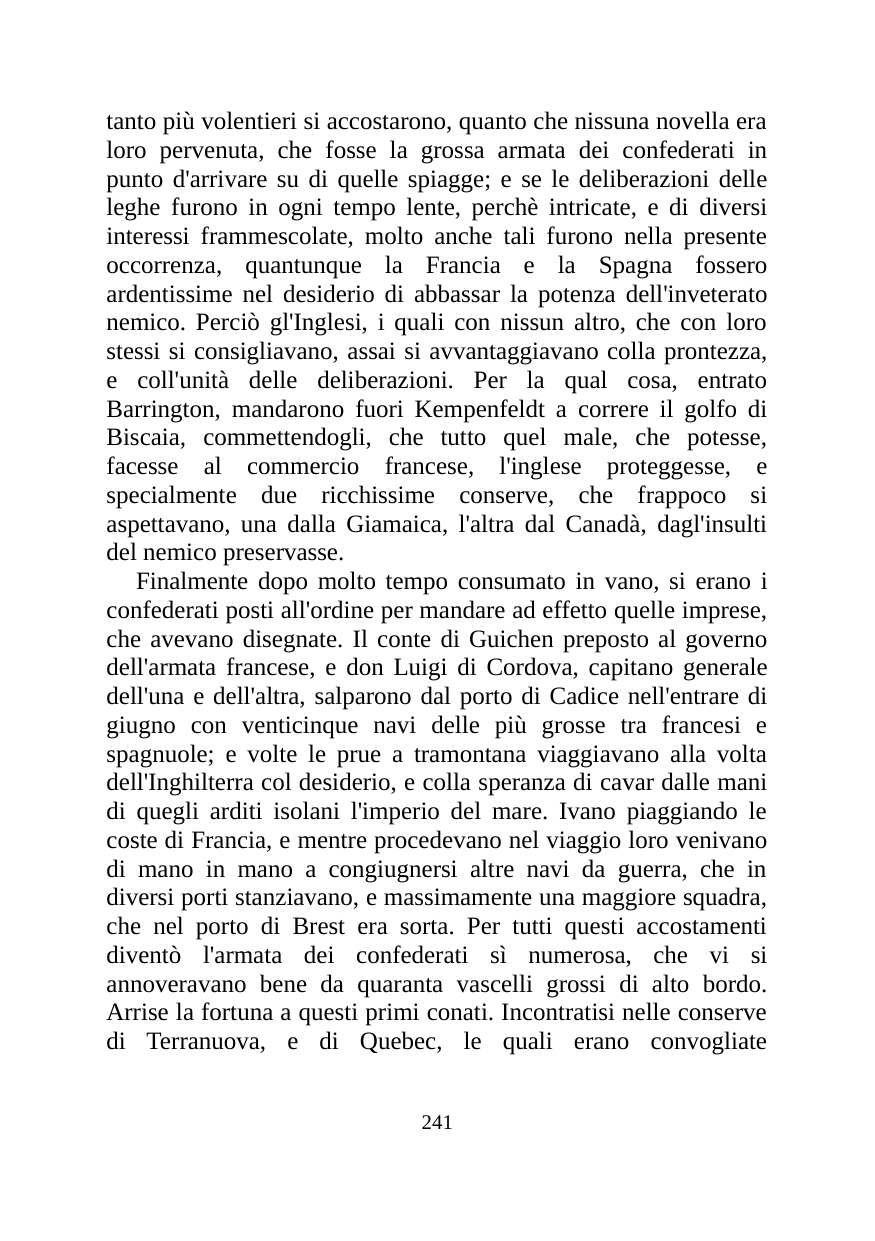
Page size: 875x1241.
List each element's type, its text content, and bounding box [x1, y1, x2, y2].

text tanto più volentieri si accostarono, quanto che nissuna novella era loro pervenuta, che fosse la grossa armata dei confederati in punto d'arrivare su di quelle spiagge; e se le deliberazioni delle leghe furono in ogni tempo lente, perchè intricate, e di diversi interessi frammescolate, molto anche tali furono nella presente occorrenza, quantunque la Francia e la Spagna fossero ardentissime nel desiderio di abbassar la potenza dell'inveterato nemico. Perciò gl'Inglesi, i quali con nissun altro, che con loro stessi si consigliavano, assai si avvantaggiavano colla prontezza, e coll'unità delle deliberazioni. Per la qual cosa, entrato Barrington, mandarono fuori Kempenfeldt a correre il golfo di Biscaia, commettendogli, che tutto quel male, che potesse, facesse al commercio francese, l'inglese proteggesse, e specialmente due ricchissime conserve, che frappoco si aspettavano, una dalla Giamaica, l'altra dal Canadà, dagl'insulti del nemico preservasse. [106, 106, 768, 566]
text Finalmente dopo molto tempo consumato in vano, si erano i confederati posti all'ordine per mandare ad effetto quelle imprese, che avevano disegnate. Il conte di Guichen preposto al governo dell'armata francese, e don Luigi di Cordova, capitano generale dell'una e dell'altra, salparono dal porto di Cadice nell'entrare di giugno con venticinque navi delle più grosse tra francesi e spagnuole; e volte le prue a tramontana viaggiavano alla volta dell'Inghilterra col desiderio, e colla speranza di cavar dalle mani di quegli arditi isolani l'imperio del mare. Ivano piaggiando le coste di Francia, e mentre procedevano nel viaggio loro venivano di mano in mano a congiugnersi altre navi da guerra, che in diversi porti stanziavano, e massimamente una maggiore squadra, che nel porto di Brest era sorta. Per tutti questi accostamenti diventò l'armata dei confederati sì numerosa, che vi si annoveravano bene da quaranta vascelli grossi di alto bordo. Arrise la fortuna a questi primi conati. Incontratisi nelle conserve di Terranuova, e di Quebec, le quali erano convogliate [106, 566, 768, 1055]
